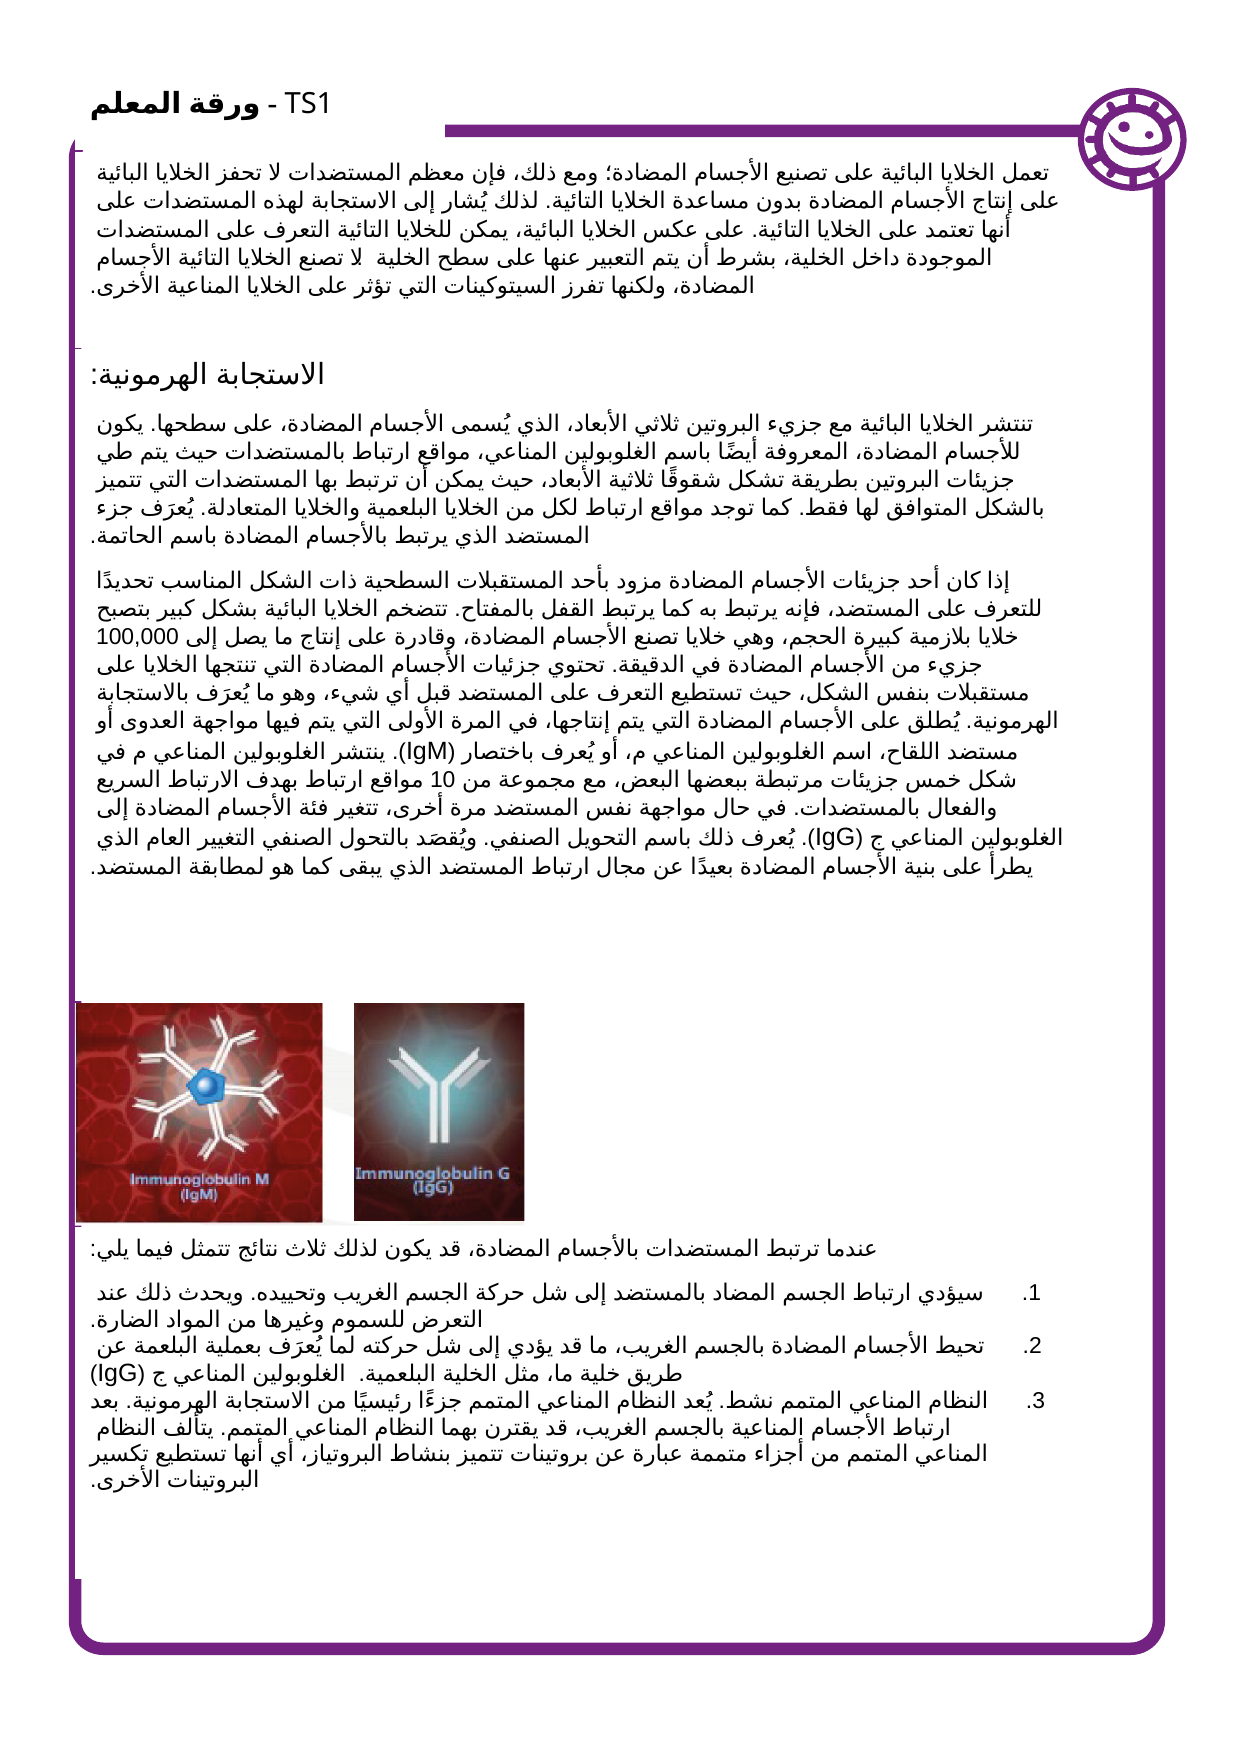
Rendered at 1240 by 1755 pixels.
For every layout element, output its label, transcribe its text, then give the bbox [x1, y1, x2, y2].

list النظام المناعي المتمم نشط. يُعد النظام المناعي المتمم جزءًا رئيسيًا من الاستجابة الهرمونية. بعد ارتباط الأجسام المناعية بالجسم الغريب، قد يقترن بهما النظام المناعي المتمم. يتألف النظام المناعي المتمم من أجزاء متممة عبارة عن بروتينات تتميز بنشاط البروتياز، أي أنها تستطيع تكسير البروتينات الأخرى. [90, 1387, 1027, 1493]
text إذا كان أحد جزيئات الأجسام المضادة مزود بأحد المستقبلات السطحية ذات الشكل المناسب تحديدًا للتعرف على المستضد، فإنه يرتبط به كما يرتبط القفل بالمفتاح. تتضخم الخلايا البائية بشكل كبير بتصبح خلايا بلازمية كبيرة الحجم، وهي خلايا تصنع الأجسام المضادة، وقادرة على إنتاج ما يصل إلى 100,000 جزيء من الأجسام المضادة في الدقيقة. تحتوي جزئيات الأجسام المضادة التي تنتجها الخلايا على مستقبلات بنفس الشكل، حيث تستطيع التعرف على المستضد قبل أي شيء، وهو ما يُعرَف بالاستجابة الهرمونية. يُطلق على الأجسام المضادة التي يتم إنتاجها، في المرة الأولى التي يتم فيها مواجهة العدوى أو مستضد اللقاح، اسم الغلوبولين المناعي م، أو يُعرف باختصار (IgM). ينتشر الغلوبولين المناعي م في شكل خمس جزيئات مرتبطة ببعضها البعض، مع مجموعة من 10 مواقع ارتباط بهدف الارتباط السريع والفعال بالمستضدات. في حال مواجهة نفس المستضد مرة أخرى، تتغير فئة الأجسام المضادة إلى الغلوبولين المناعي ج (IgG). يُعرف ذلك باسم التحويل الصنفي. ويُقصَد بالتحول الصنفي التغيير العام الذي يطرأ على بنية الأجسام المضادة بعيدًا عن مجال ارتباط المستضد الذي يبقى كما هو لمطابقة المستضد. [90, 567, 1064, 879]
list سيؤدي ارتباط الجسم المضاد بالمستضد إلى شل حركة الجسم الغريب وتحييده. ويحدث ذلك عند التعرض للسموم وغيرها من المواد الضارة. [90, 1279, 1027, 1332]
subtitle TS1 - ورقة المعلم [90, 82, 430, 122]
text عندما ترتبط المستضدات بالأجسام المضادة، قد يكون لذلك ثلاث نتائج تتمثل فيما يلي: [90, 1234, 1064, 1261]
text الاستجابة الهرمونية: [90, 357, 1064, 391]
text تنتشر الخلايا البائية مع جزيء البروتين ثلاثي الأبعاد، الذي يُسمى الأجسام المضادة، على سطحها. يكون للأجسام المضادة، المعروفة أيضًا باسم الغلوبولين المناعي، مواقع ارتباط بالمستضدات حيث يتم طي جزيئات البروتين بطريقة تشكل شقوقًا ثلاثية الأبعاد، حيث يمكن أن ترتبط بها المستضدات التي تتميز بالشكل المتوافق لها فقط. كما توجد مواقع ارتباط لكل من الخلايا البلعمية والخلايا المتعادلة. يُعرَف جزء المستضد الذي يرتبط بالأجسام المضادة باسم الحاتمة. [90, 409, 1064, 548]
text تعمل الخلايا البائية على تصنيع الأجسام المضادة؛ ومع ذلك، فإن معظم المستضدات لا تحفز الخلايا البائية على إنتاج الأجسام المضادة بدون مساعدة الخلايا التائية. لذلك يُشار إلى الاستجابة لهذه المستضدات على أنها تعتمد على الخلايا التائية. على عكس الخلايا البائية، يمكن للخلايا التائية التعرف على المستضدات الموجودة داخل الخلية، بشرط أن يتم التعبير عنها على سطح الخلية. لا تصنع الخلايا التائية الأجسام المضادة، ولكنها تفرز السيتوكينات التي تؤثر على الخلايا المناعية الأخرى. [90, 159, 1064, 298]
list تحيط الأجسام المضادة بالجسم الغريب، ما قد يؤدي إلى شل حركته لما يُعرَف بعملية البلعمة عن طريق خلية ما، مثل الخلية البلعمية. الغلوبولين المناعي ج (IgG) [90, 1332, 1027, 1387]
